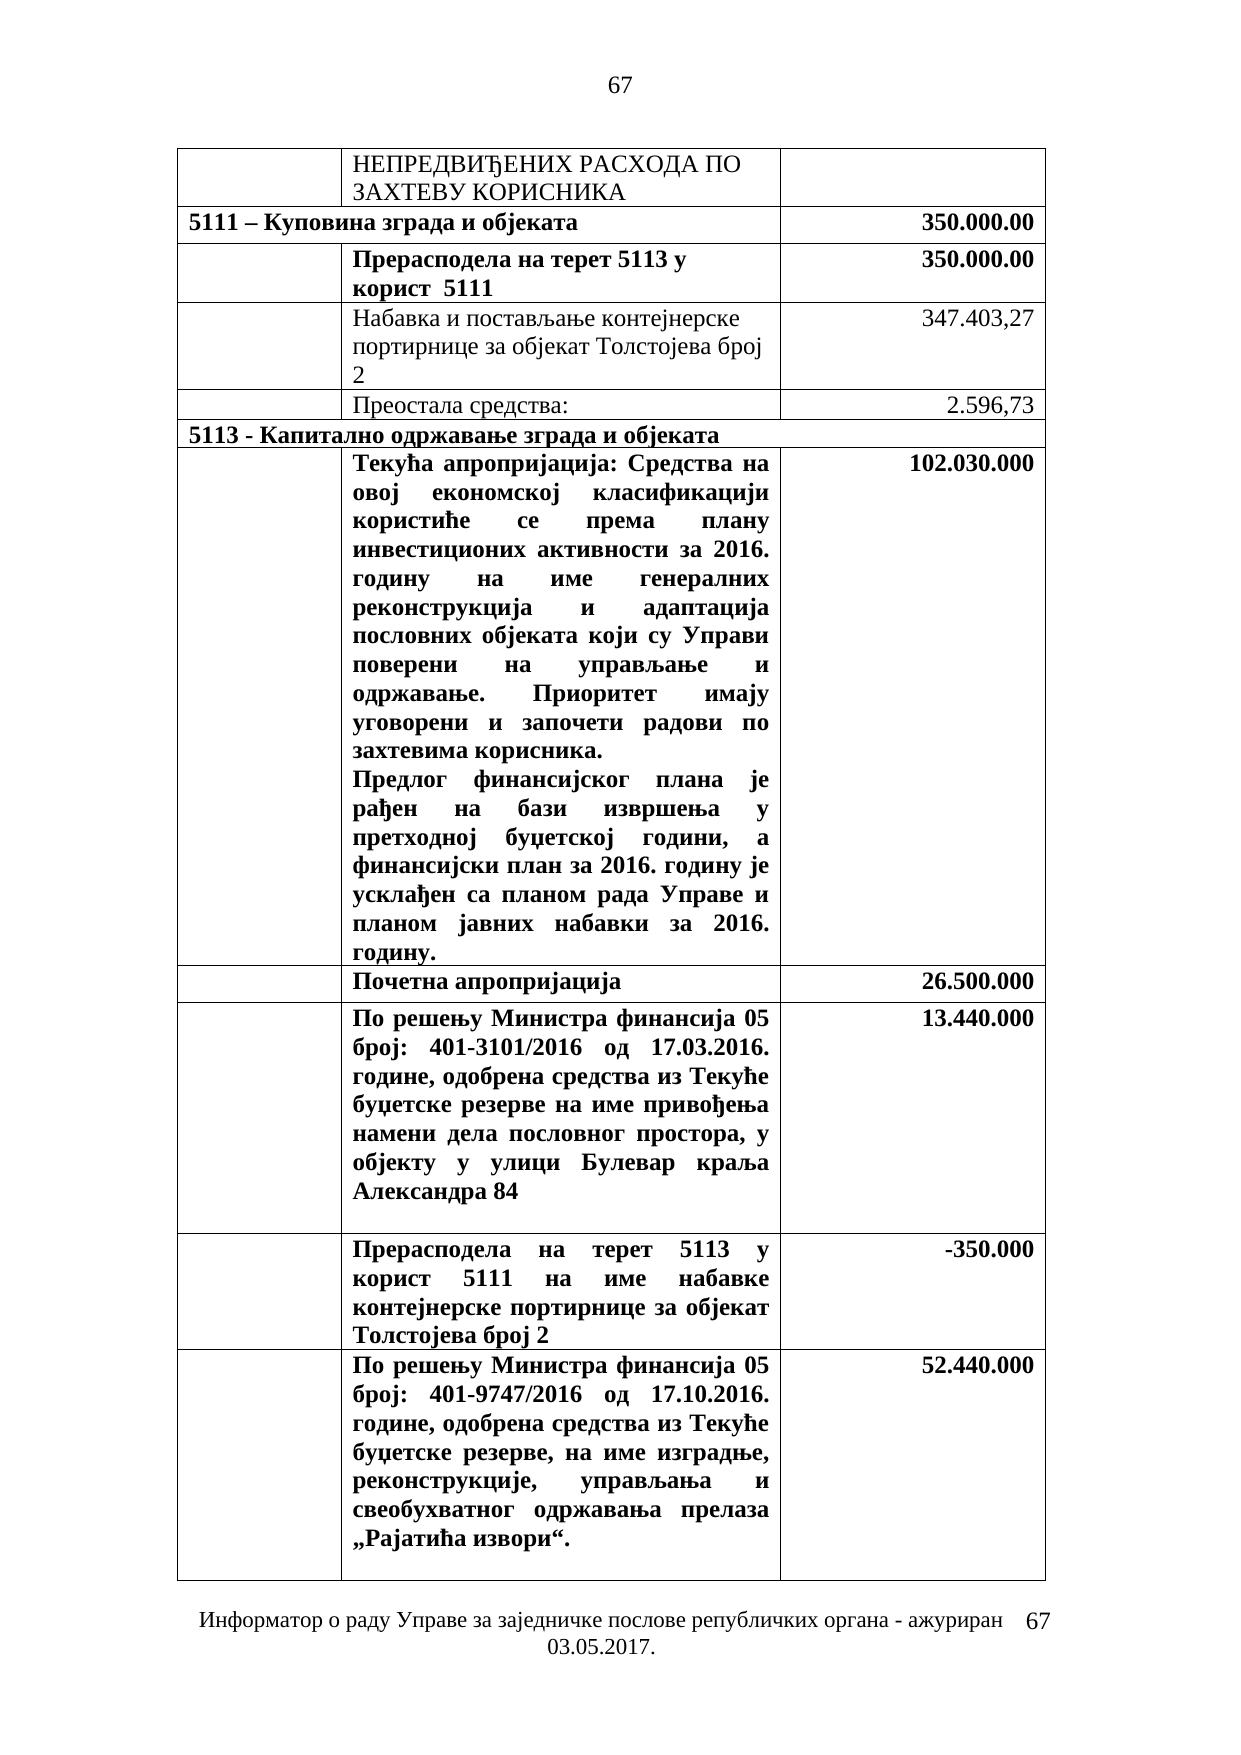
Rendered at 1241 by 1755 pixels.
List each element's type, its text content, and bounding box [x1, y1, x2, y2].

table_cell [178, 966, 341, 1002]
table_cell [178, 303, 341, 389]
table_cell [178, 390, 341, 419]
table_cell Текућа апропријација: Средства на овој економској класификацији користиће се према плану инвестиционих активности за 2016. годину на име генералних реконструкција и адаптација пословних објеката који су Управи поверени на управљање и одржавање. Приоритет имају уговорени и започети радови по захтевима корисника. Предлог финансијског плана је рађен на бази извршења у претходној буџетској години, а финансијски план за 2016. годину је усклађен са планом рада Управе и планом јавних набавки за 2016. годину. [342, 448, 780, 965]
table_cell [178, 448, 341, 965]
table_cell НЕПРЕДВИЂЕНИХ РАСХОДА ПО ЗАХТЕВУ КОРИСНИКА [342, 149, 780, 206]
table_cell [781, 149, 1045, 206]
table_cell [178, 149, 341, 206]
table_cell [178, 1234, 341, 1349]
table_cell [178, 1350, 341, 1580]
table_cell 5111 – Куповина зграда и објеката [178, 207, 780, 243]
table_cell 350.000.00 [781, 207, 1045, 243]
table_cell 102.030.000 [781, 448, 1045, 965]
table_cell 2.596,73 [781, 390, 1045, 419]
table_cell Набавка и постављање контејнерске портирнице за објекат Толстојева број 2 [342, 303, 780, 389]
table_cell -350.000 [781, 1234, 1045, 1349]
table_cell Прерасподела на терет 5113 у корист 5111 на име набавке контејнерске портирнице за објекат Толстојева број 2 [342, 1234, 780, 1349]
table_cell 347.403,27 [781, 303, 1045, 389]
table_cell 5113 - Капитално одржавање зграда и објеката [178, 420, 1045, 447]
table_cell Почетна апропријација [342, 966, 780, 1002]
table_cell Прерасподела на терет 5113 у корист 5111 [342, 244, 780, 302]
table_cell 52.440.000 [781, 1350, 1045, 1580]
table_cell Преостала средства: [342, 390, 780, 419]
table_cell [178, 244, 341, 302]
table_cell 13.440.000 [781, 1003, 1045, 1233]
table_cell [178, 1003, 341, 1233]
table_cell 26.500.000 [781, 966, 1045, 1002]
table_cell По решењу Министра финансија 05 број: 401-3101/2016 од 17.03.2016. године, одобрена средства из Текуће буџетске резерве на име привођења намени дела пословног простора, у објекту у улици Булевар краља Александра 84 [342, 1003, 780, 1233]
table_cell 350.000.00 [781, 244, 1045, 302]
table_cell По решењу Министра финансија 05 број: 401-9747/2016 од 17.10.2016. године, одобрена средства из Текуће буџетске резерве, на име изградње, реконструкције, управљања и свеобухватног одржавања прелаза „Рајатића извори“. [342, 1350, 780, 1580]
